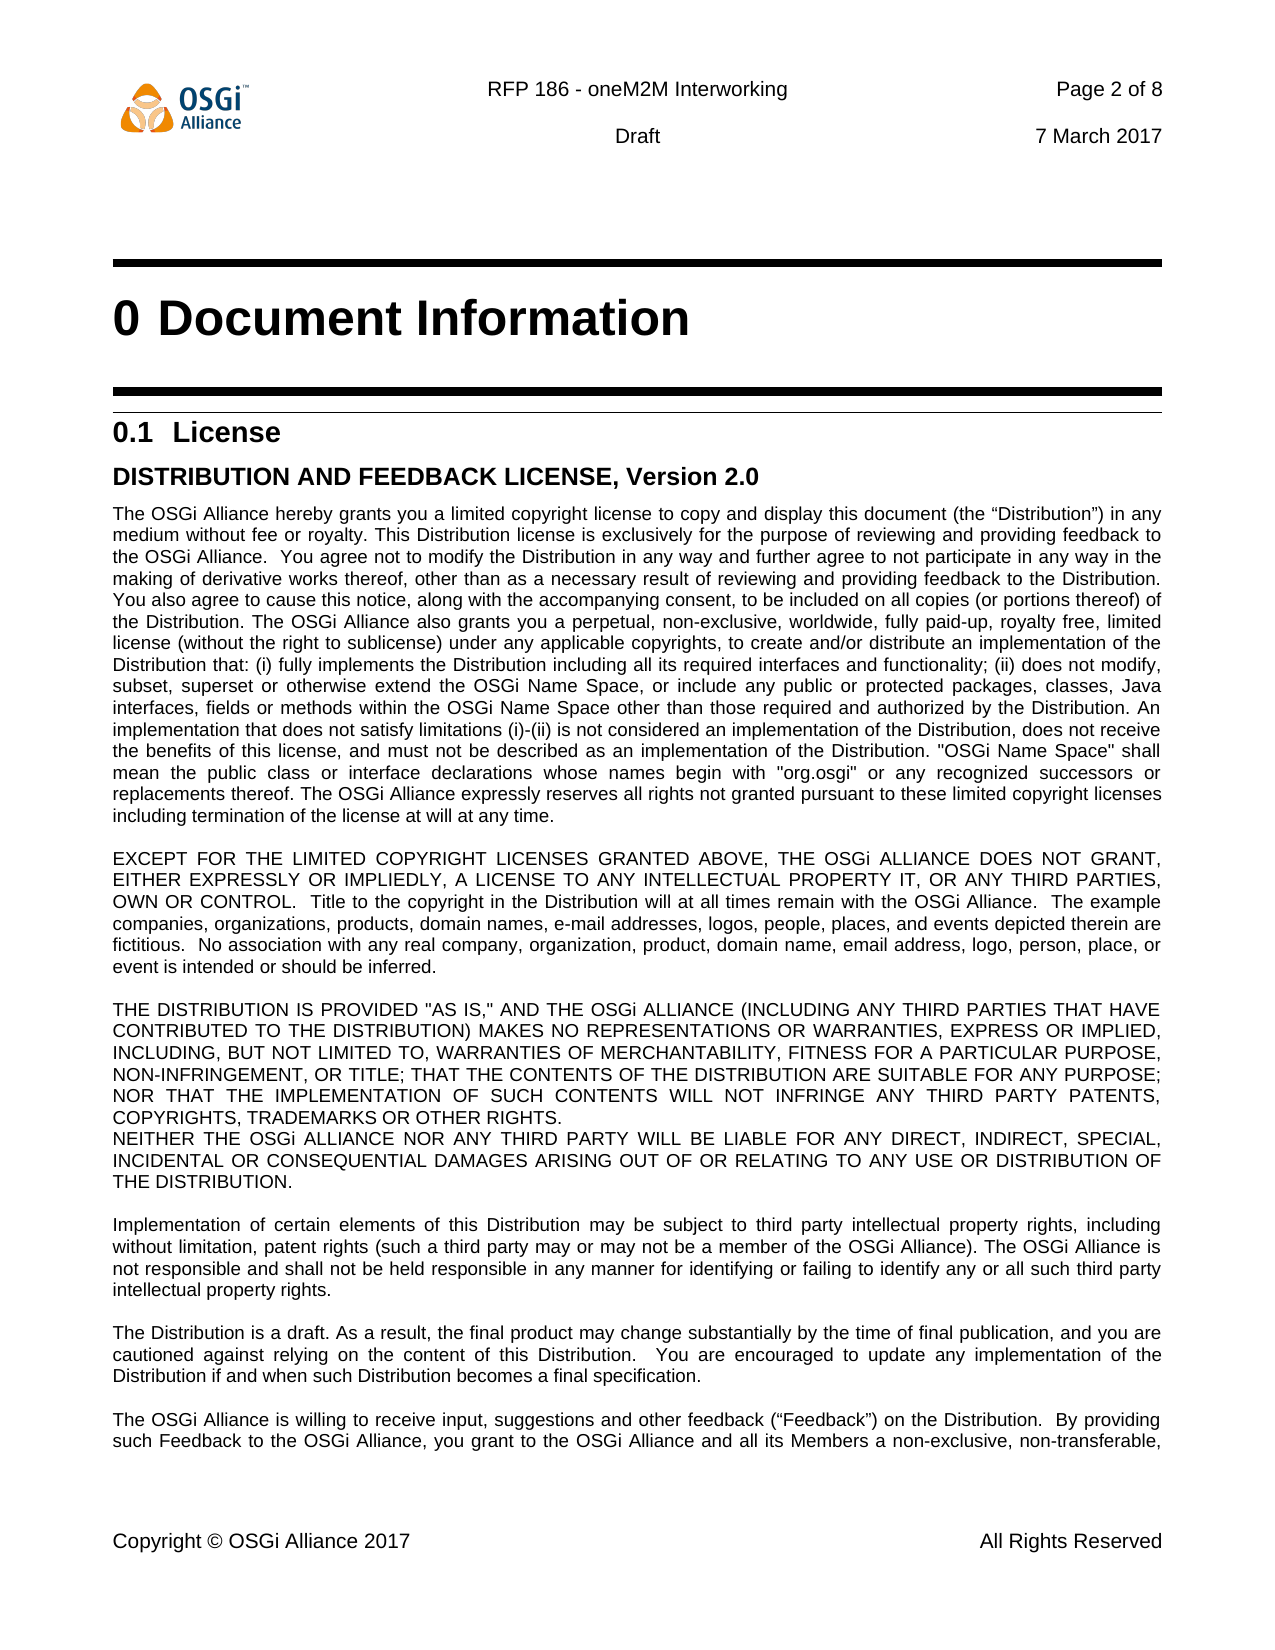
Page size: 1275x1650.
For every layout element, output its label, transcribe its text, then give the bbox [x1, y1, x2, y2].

text The OSGi Alliance is willing to receive input, suggestions and other feedback (“Feedback”) on the Distribution. By providing such Feedback to the OSGi Alliance, you grant to the OSGi Alliance and all its Members a non-exclusive, non-transferable, [112, 1408, 1162, 1451]
subtitle License [112, 413, 1162, 449]
text The OSGi Alliance hereby grants you a limited copyright license to copy and display this document (the “Distribution”) in any medium without fee or royalty. This Distribution license is exclusively for the purpose of reviewing and providing feedback to the OSGi Alliance. You agree not to modify the Distribution in any way and further agree to not participate in any way in the making of derivative works thereof, other than as a necessary result of reviewing and providing feedback to the Distribution. You also agree to cause this notice, along with the accompanying consent, to be included on all copies (or portions thereof) of the Distribution. The OSGi Alliance also grants you a perpetual, non-exclusive, worldwide, fully paid-up, royalty free, limited license (without the right to sublicense) under any applicable copyrights, to create and/or distribute an implementation of the Distribution that: (i) fully implements the Distribution including all its required interfaces and functionality; (ii) does not modify, subset, superset or otherwise extend the OSGi Name Space, or include any public or protected packages, classes, Java interfaces, fields or methods within the OSGi Name Space other than those required and authorized by the Distribution. An implementation that does not satisfy limitations (i)-(ii) is not considered an implementation of the Distribution, does not receive the benefits of this license, and must not be described as an implementation of the Distribution. "OSGi Name Space" shall mean the public class or interface declarations whose names begin with "org.osgi" or any recognized successors or replacements thereof. The OSGi Alliance expressly reserves all rights not granted pursuant to these limited copyright licenses including termination of the license at will at any time. [112, 503, 1162, 826]
text NEITHER THE OSGi ALLIANCE NOR ANY THIRD PARTY WILL BE LIABLE FOR ANY DIRECT, INDIRECT, SPECIAL, INCIDENTAL OR CONSEQUENTIAL DAMAGES ARISING OUT OF OR RELATING TO ANY USE OR DISTRIBUTION OF THE DISTRIBUTION. [112, 1128, 1162, 1193]
text THE DISTRIBUTION IS PROVIDED "AS IS," AND THE OSGi ALLIANCE (INCLUDING ANY THIRD PARTIES THAT HAVE CONTRIBUTED TO THE DISTRIBUTION) MAKES NO REPRESENTATIONS OR WARRANTIES, EXPRESS OR IMPLIED, INCLUDING, BUT NOT LIMITED TO, WARRANTIES OF MERCHANTABILITY, FITNESS FOR A PARTICULAR PURPOSE, NON-INFRINGEMENT, OR TITLE; THAT THE CONTENTS OF THE DISTRIBUTION ARE SUITABLE FOR ANY PURPOSE; NOR THAT THE IMPLEMENTATION OF SUCH CONTENTS WILL NOT INFRINGE ANY THIRD PARTY PATENTS, COPYRIGHTS, TRADEMARKS OR OTHER RIGHTS. [112, 999, 1162, 1128]
picture [113, 76, 257, 140]
text The Distribution is a draft. As a result, the final product may change substantially by the time of final publication, and you are cautioned against relying on the content of this Distribution. You are encouraged to update any implementation of the Distribution if and when such Distribution becomes a final specification. [112, 1322, 1162, 1387]
text Implementation of certain elements of this Distribution may be subject to third party intellectual property rights, including without limitation, patent rights (such a third party may or may not be a member of the OSGi Alliance). The OSGi Alliance is not responsible and shall not be held responsible in any manner for identifying or failing to identify any or all such third party intellectual property rights. [112, 1214, 1162, 1301]
subtitle Document Information [112, 260, 1162, 396]
text DISTRIBUTION AND FEEDBACK LICENSE, Version 2.0 [112, 461, 1162, 490]
text EXCEPT FOR THE LIMITED COPYRIGHT LICENSES GRANTED ABOVE, THE OSGi ALLIANCE DOES NOT GRANT, EITHER EXPRESSLY OR IMPLIEDLY, A LICENSE TO ANY INTELLECTUAL PROPERTY IT, OR ANY THIRD PARTIES, OWN OR CONTROL. Title to the copyright in the Distribution will at all times remain with the OSGi Alliance. The example companies, organizations, products, domain names, e-mail addresses, logos, people, places, and events depicted therein are fictitious. No association with any real company, organization, product, domain name, email address, logo, person, place, or event is intended or should be inferred. [112, 848, 1162, 977]
